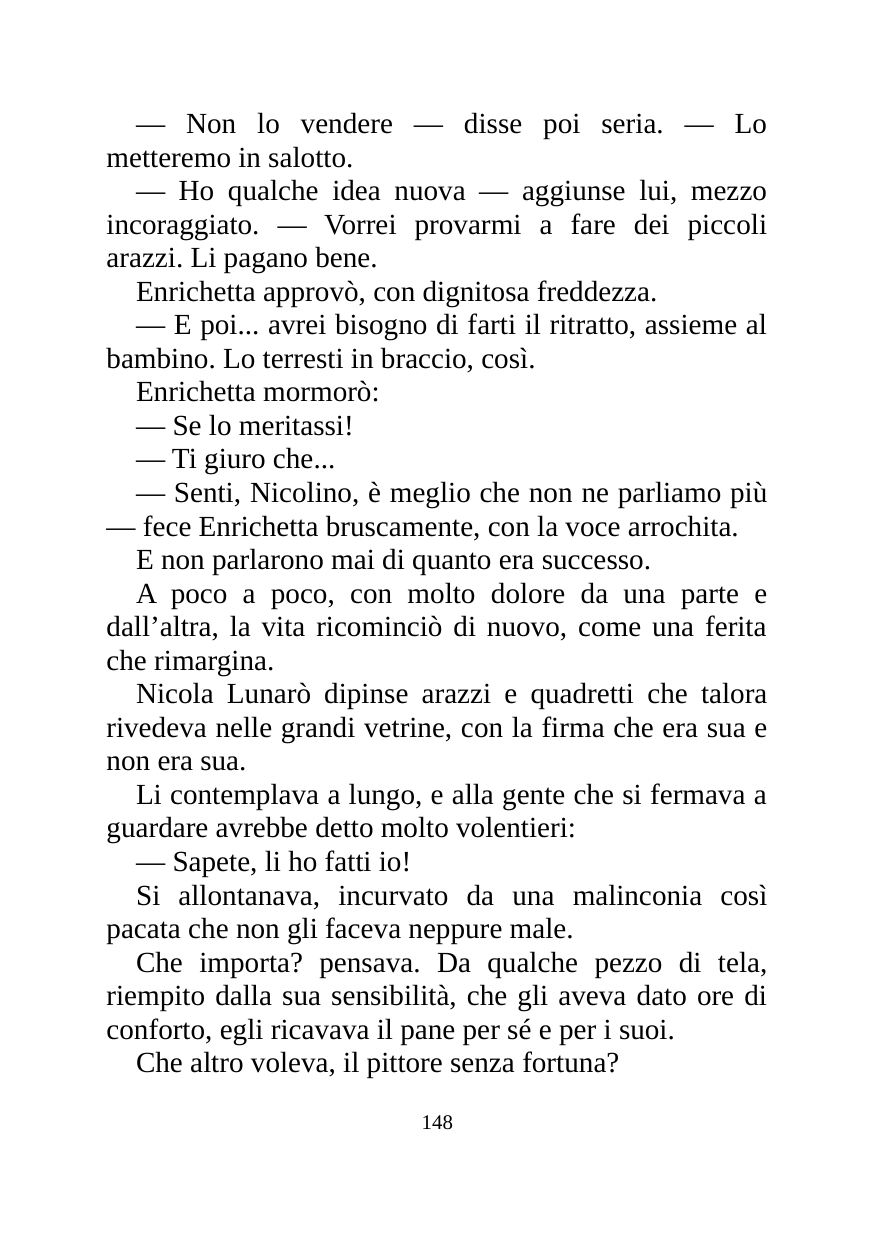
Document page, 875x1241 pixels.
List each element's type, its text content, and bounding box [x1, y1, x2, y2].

text Li contemplava a lungo, e alla gente che si fermava a guardare avrebbe detto molto volentieri: [106, 777, 768, 844]
text — Non lo vendere — disse poi seria. — Lo metteremo in salotto. [106, 106, 768, 173]
text Enrichetta mormorò: [106, 374, 768, 408]
text Che altro voleva, il pittore senza fortuna? [106, 1045, 768, 1079]
text Che importa? pensava. Da qualche pezzo di tela, riempito dalla sua sensibilità, che gli aveva dato ore di conforto, egli ricavava il pane per sé e per i suoi. [106, 945, 768, 1045]
text A poco a poco, con molto dolore da una parte e dall’altra, la vita ricominciò di nuovo, come una ferita che rimargina. [106, 576, 768, 676]
text Nicola Lunarò dipinse arazzi e quadretti che talora rivedeva nelle grandi vetrine, con la firma che era sua e non era sua. [106, 676, 768, 777]
text — Senti, Nicolino, è meglio che non ne parliamo più — fece Enrichetta bruscamente, con la voce arrochita. [106, 475, 768, 542]
text — Sapete, li ho fatti io! [106, 844, 768, 878]
text — Ti giuro che... [106, 442, 768, 475]
text E non parlarono mai di quanto era successo. [106, 542, 768, 576]
text — Ho qualche idea nuova — aggiunse lui, mezzo incoraggiato. — Vorrei provarmi a fare dei piccoli arazzi. Li pagano bene. [106, 173, 768, 274]
text Si allontanava, incurvato da una malinconia così pacata che non gli faceva neppure male. [106, 878, 768, 945]
text — Se lo meritassi! [106, 408, 768, 442]
text — E poi... avrei bisogno di farti il ritratto, assieme al bambino. Lo terresti in braccio, così. [106, 307, 768, 374]
text Enrichetta approvò, con dignitosa freddezza. [106, 274, 768, 307]
